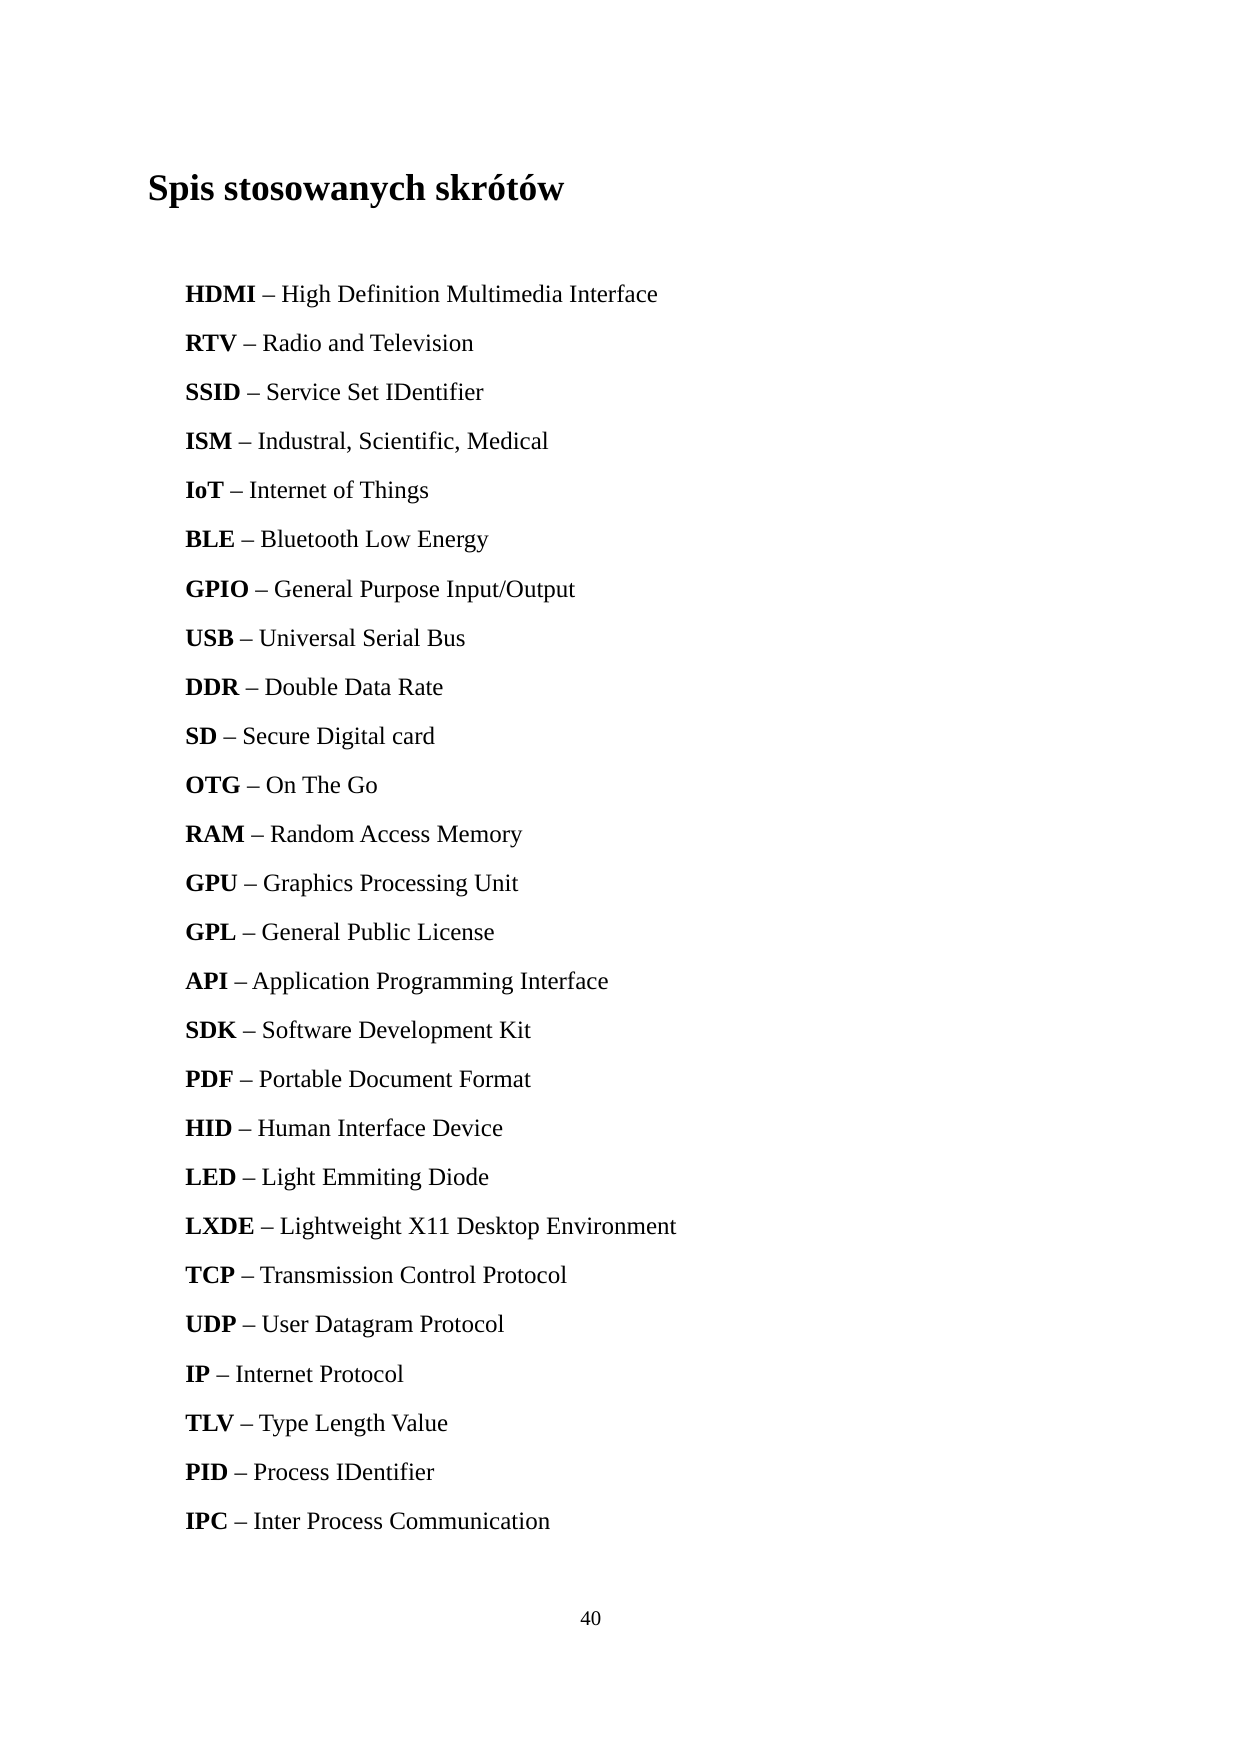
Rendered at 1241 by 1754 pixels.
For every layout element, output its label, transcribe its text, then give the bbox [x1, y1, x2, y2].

list OTG – On The Go [185, 770, 1033, 799]
list TCP – Transmission Control Protocol [185, 1261, 1033, 1289]
list SDK – Software Development Kit [185, 1015, 1033, 1044]
list ISM – Industral, Scientific, Medical [185, 426, 1033, 455]
list LED – Light Emmiting Diode [185, 1162, 1033, 1191]
list GPL – General Public License [185, 917, 1033, 946]
list USB – Universal Serial Bus [185, 623, 1033, 651]
list LXDE – Lightweight X11 Desktop Environment [185, 1211, 1033, 1240]
list BLE – Bluetooth Low Energy [185, 524, 1033, 553]
list IP – Internet Protocol [185, 1359, 1033, 1387]
list RTV – Radio and Television [185, 328, 1033, 357]
list API – Application Programming Interface [185, 966, 1033, 995]
list HID – Human Interface Device [185, 1113, 1033, 1142]
list PID – Process IDentifier [185, 1457, 1033, 1486]
list PDF – Portable Document Format [185, 1064, 1033, 1093]
list IPC – Inter Process Communication [185, 1506, 1033, 1534]
list IoT – Internet of Things [185, 476, 1033, 504]
list UDP – User Datagram Protocol [185, 1309, 1033, 1338]
subtitle Spis stosowanych skrótów [148, 165, 1033, 208]
list GPU – Graphics Processing Unit [185, 868, 1033, 897]
list GPIO – General Purpose Input/Output [185, 574, 1033, 602]
list DDR – Double Data Rate [185, 672, 1033, 701]
list SD – Secure Digital card [185, 721, 1033, 749]
list HDMI – High Definition Multimedia Interface [185, 279, 1033, 308]
list RAM – Random Access Memory [185, 819, 1033, 848]
list SSID – Service Set IDentifier [185, 377, 1033, 406]
list TLV – Type Length Value [185, 1408, 1033, 1436]
